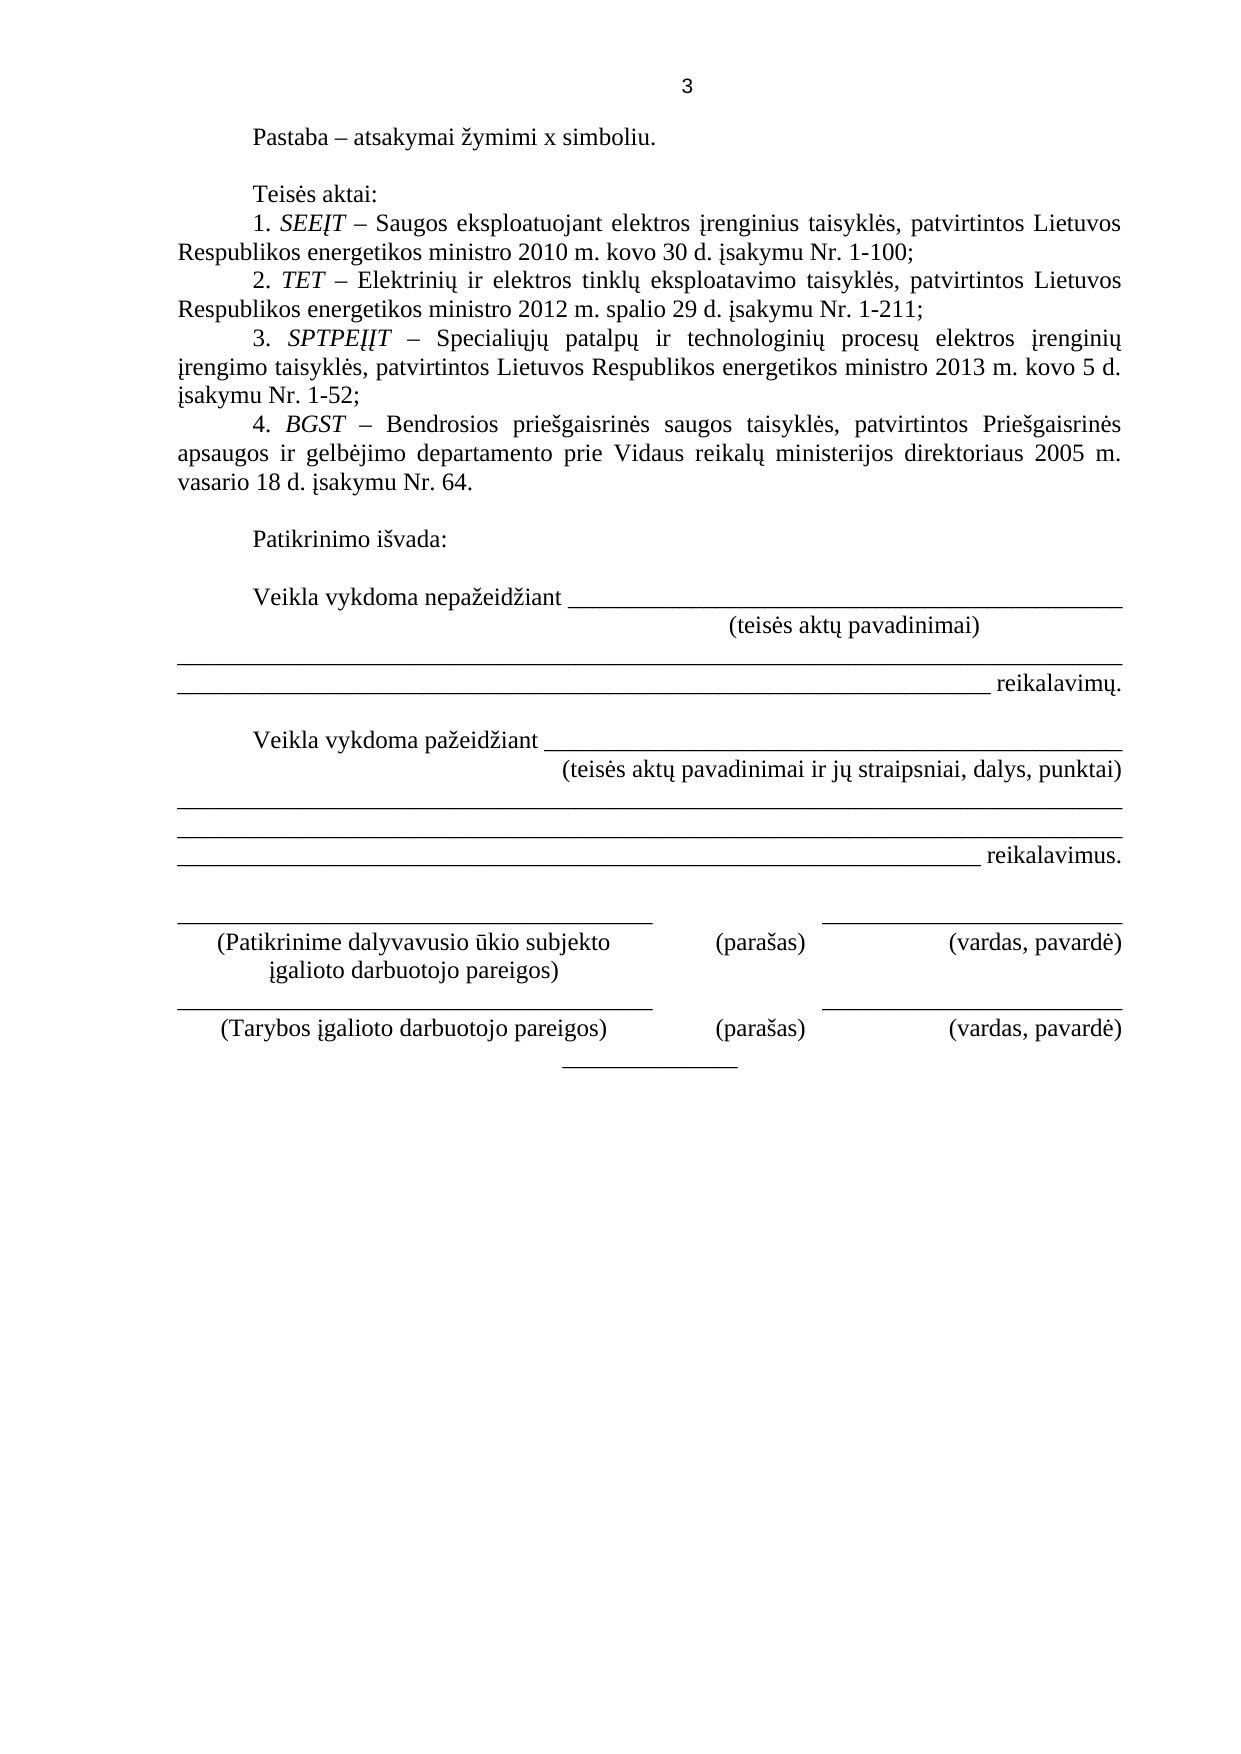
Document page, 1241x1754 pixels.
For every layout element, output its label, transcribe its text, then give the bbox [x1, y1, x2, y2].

text Veikla vykdoma nepažeidžiant [177, 582, 1122, 611]
text (Tarybos įgalioto darbuotojo pareigos) (parašas) (vardas, pavardė) [177, 1013, 1122, 1042]
text reikalavimų. [177, 668, 1122, 697]
text Teisės aktai: [177, 179, 1122, 208]
text 4. BGST – Bendrosios priešgaisrinės saugos taisyklės, patvirtintos Priešgaisrinės apsaugos ir gelbėjimo departamento prie Vidaus reikalų ministerijos direktoriaus 2005 m. vasario 18 d. įsakymu Nr. 64. [177, 409, 1122, 496]
text Pastaba – atsakymai žymimi x simboliu. [177, 122, 1122, 151]
text ______________________________________ ________________________ [177, 984, 1122, 1013]
text ______________________________________ ________________________ [177, 898, 1122, 927]
text Veikla vykdoma pažeidžiant [177, 726, 1122, 754]
text reikalavimus. [177, 841, 1122, 869]
text įgalioto darbuotojo pareigos) [177, 956, 1122, 984]
text 3. SPTPEĮĮT – Specialiųjų patalpų ir technologinių procesų elektros įrenginių įrengimo taisyklės, patvirtintos Lietuvos Respublikos energetikos ministro 2013 m. kovo 5 d. įsakymu Nr. 1-52; [177, 323, 1122, 409]
text (Patikrinime dalyvavusio ūkio subjekto (parašas) (vardas, pavardė) [177, 927, 1122, 956]
text 1. SEEĮT – Saugos eksploatuojant elektros įrenginius taisyklės, patvirtintos Lietuvos Respublikos energetikos ministro 2010 m. kovo 30 d. įsakymu Nr. 1-100; [177, 208, 1122, 266]
text (teisės aktų pavadinimai) [177, 611, 1122, 639]
text (teisės aktų pavadinimai ir jų straipsniai, dalys, punktai) [177, 754, 1122, 783]
text ______________ [177, 1042, 1122, 1071]
text 2. TET – Elektrinių ir elektros tinklų eksploatavimo taisyklės, patvirtintos Lietuvos Respublikos energetikos ministro 2012 m. spalio 29 d. įsakymu Nr. 1-211; [177, 266, 1122, 323]
text Patikrinimo išvada: [177, 524, 1122, 553]
